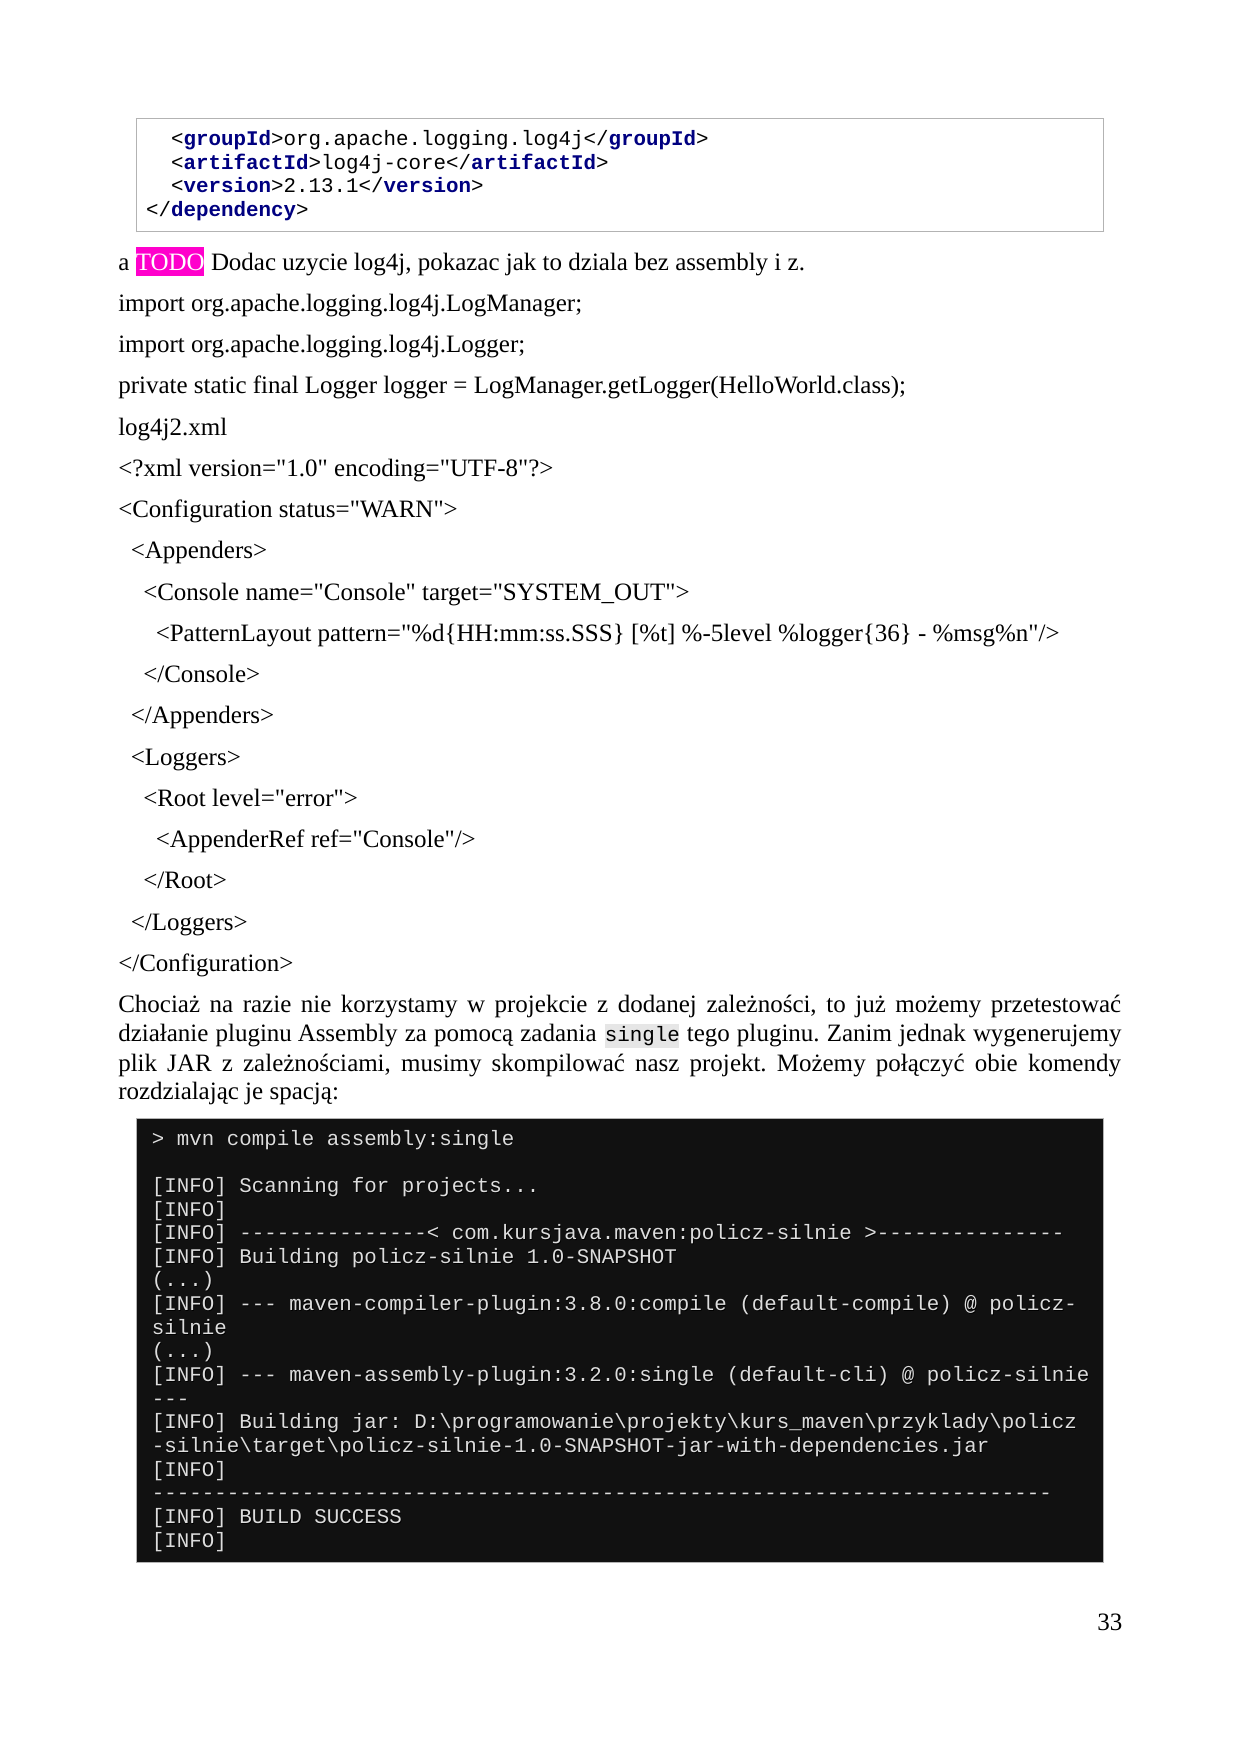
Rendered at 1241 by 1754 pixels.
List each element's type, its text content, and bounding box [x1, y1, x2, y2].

text [INFO] Scanning for projects... [137, 1165, 1103, 1189]
text [INFO] --- maven-compiler-plugin:3.8.0:compile (default-compile) @ policz-silnie [137, 1283, 1103, 1331]
text import org.apache.logging.log4j.LogManager; [118, 288, 1122, 317]
text <Appenders> [118, 536, 1122, 564]
text <Configuration status="WARN"> [118, 494, 1122, 523]
text <Root level="error"> [118, 783, 1122, 812]
text (...) [137, 1331, 1103, 1354]
text <AppenderRef ref="Console"/> [118, 824, 1122, 853]
text (...) [137, 1259, 1103, 1283]
text [INFO] [137, 1189, 1103, 1212]
text [INFO] ------------------------------------------------------------------------ [137, 1449, 1103, 1496]
text <PatternLayout pattern="%d{HH:mm:ss.SSS} [%t] %-5level %logger{36} - %msg%n"/> [118, 618, 1122, 647]
text log4j2.xml [118, 412, 1122, 441]
text [INFO] --- maven-assembly-plugin:3.2.0:single (default-cli) @ policz-silnie --- [137, 1354, 1103, 1401]
text <version>2.13.1</version> [137, 165, 1103, 189]
text <?xml version="1.0" encoding="UTF-8"?> [118, 453, 1122, 482]
text <artifactId>log4j-core</artifactId> [137, 142, 1103, 165]
text Chociaż na razie nie korzystamy w projekcie z dodanej zależności, to już możemy przetestować działanie pluginu Assembly za pomocą zadania single tego pluginu. Zanim jednak wygenerujemy plik JAR z zależnościami, musimy skompilować nasz projekt. Możemy połączyć obie komendy rozdzialając je spacją: [118, 989, 1122, 1105]
text <groupId>org.apache.logging.log4j</groupId> [137, 119, 1103, 142]
text import org.apache.logging.log4j.Logger; [118, 329, 1122, 358]
text > mvn compile assembly:single [137, 1119, 1103, 1141]
text -silnie\target\policz-silnie-1.0-SNAPSHOT-jar-with-dependencies.jar [137, 1425, 1103, 1449]
text </Loggers> [118, 907, 1122, 936]
text </Console> [118, 659, 1122, 688]
text </Appenders> [118, 701, 1122, 729]
text </dependency> [137, 189, 1103, 231]
text a TODO Dodac uzycie log4j, pokazac jak to dziala bez assembly i z. [204, 247, 1122, 276]
text <Console name="Console" target="SYSTEM_OUT"> [118, 577, 1122, 606]
text </Root> [118, 866, 1122, 894]
text private static final Logger logger = LogManager.getLogger(HelloWorld.class); [118, 371, 1122, 399]
text <Loggers> [118, 742, 1122, 771]
text [INFO] ---------------< com.kursjava.maven:policz-silnie >--------------- [137, 1212, 1103, 1236]
text [INFO] BUILD SUCCESS [137, 1496, 1103, 1520]
text [INFO] ------------------------------------------------------------------------ [137, 1520, 1103, 1562]
text </Configuration> [118, 948, 1122, 977]
text [INFO] Building policz-silnie 1.0-SNAPSHOT [137, 1236, 1103, 1259]
text [INFO] Building jar: D:\programowanie\projekty\kurs_maven\przyklady\policz [137, 1401, 1103, 1425]
